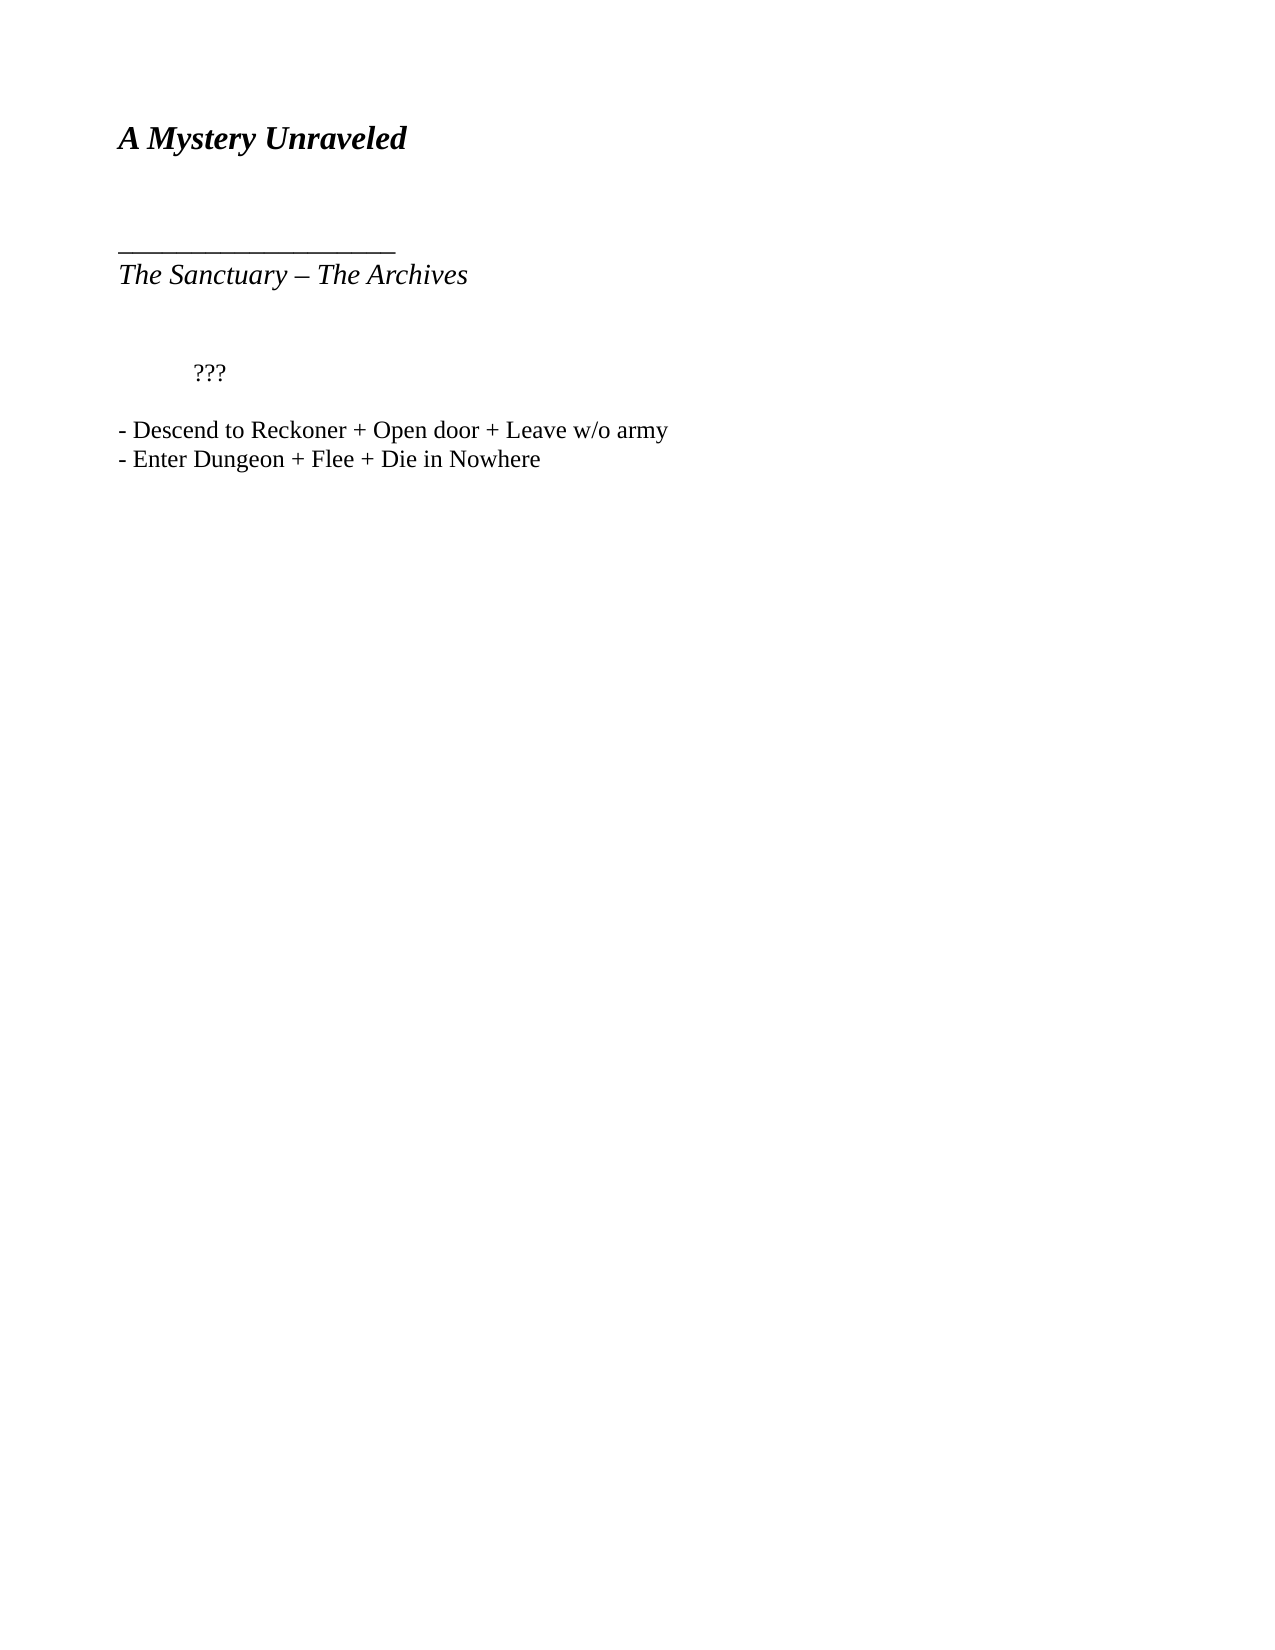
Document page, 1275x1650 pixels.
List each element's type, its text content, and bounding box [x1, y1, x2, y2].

text ___________________ [118, 223, 1157, 257]
text - Descend to Reckoner + Open door + Leave w/o army [118, 415, 1157, 444]
text ??? [118, 358, 1157, 386]
text The Sanctuary – The Archives [118, 257, 1157, 291]
text A Mystery Unraveled [118, 118, 1157, 156]
text - Enter Dungeon + Flee + Die in Nowhere [118, 444, 1157, 473]
